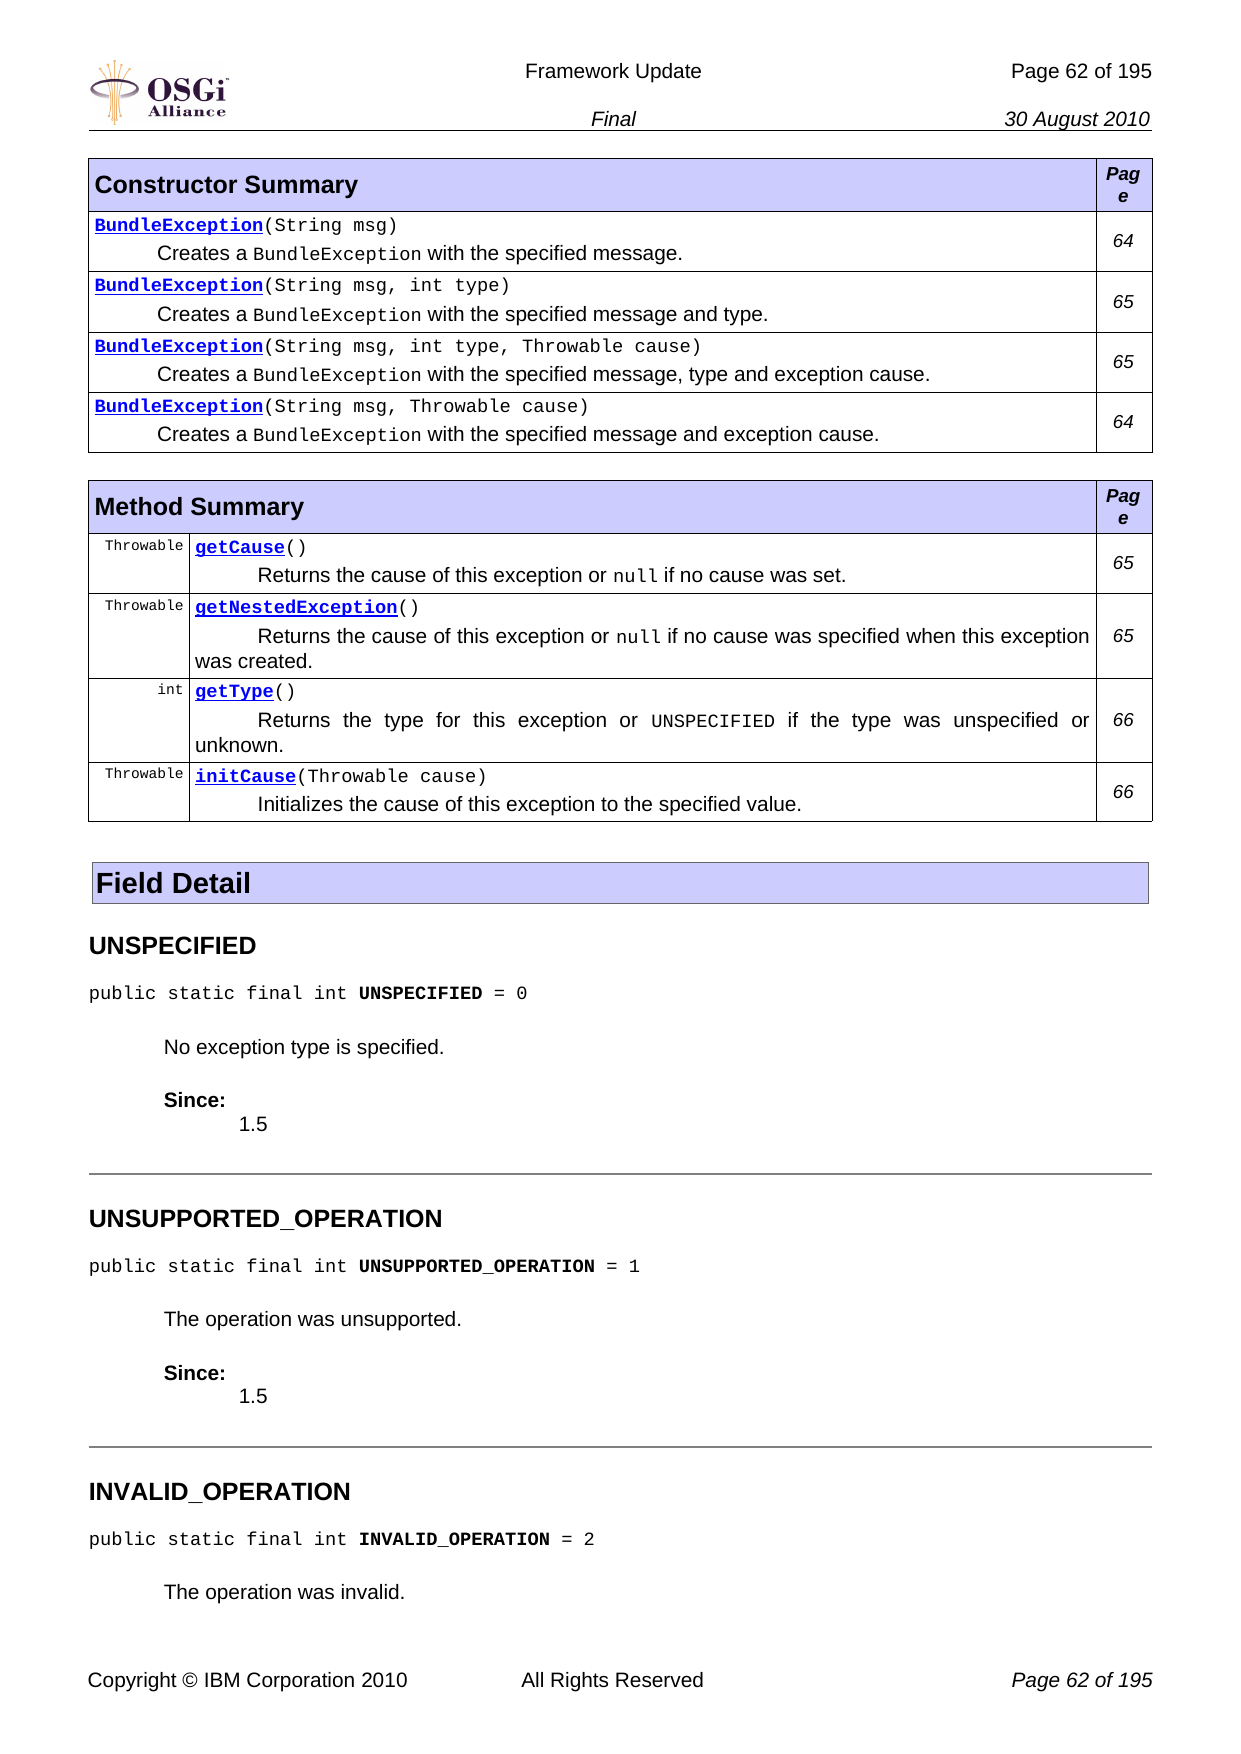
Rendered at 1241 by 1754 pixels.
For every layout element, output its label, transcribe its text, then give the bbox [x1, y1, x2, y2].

table_cell BundleException(String msg, int type) Creates a BundleException with the specified message and type. [89, 272, 1096, 332]
text No exception type is specified. [163, 1034, 1152, 1058]
table_cell int [89, 679, 189, 762]
text public static final int INVALID_OPERATION = 2 [88, 1529, 1152, 1551]
table_cell 62 [1097, 679, 1152, 762]
table_cell getCause() Returns the cause of this exception or null if no cause was set. [190, 534, 1096, 593]
table_cell 61 [1097, 534, 1152, 593]
text 1.5 [238, 1384, 1152, 1408]
table_cell getType() Returns the type for this exception or UNSPECIFIED if the type was unspecified or unknown. [190, 679, 1096, 762]
subtitle UNSPECIFIED [88, 931, 1152, 960]
table_cell 61 [1097, 763, 1152, 821]
table_cell 61 [1097, 594, 1152, 677]
text 1.5 [238, 1112, 1152, 1136]
subtitle Field Detail [93, 863, 1148, 903]
table_header Page [1097, 159, 1152, 211]
table_cell getNestedException() Returns the cause of this exception or null if no cause was specified when this exception was created. [190, 594, 1096, 677]
table_cell 60 [1097, 393, 1152, 452]
text The operation was invalid. [163, 1580, 1152, 1604]
table_cell Throwable [89, 534, 189, 593]
table_cell Throwable [89, 594, 189, 677]
subtitle UNSUPPORTED_OPERATION [88, 1204, 1152, 1233]
table_cell BundleException(String msg, int type, Throwable cause) Creates a BundleException with the specified message, type and exception cause. [89, 333, 1096, 392]
table_header Constructor Summary [89, 159, 1096, 211]
text Since: [163, 1088, 1152, 1112]
table_cell initCause(Throwable cause) Initializes the cause of this exception to the specified value. [190, 763, 1096, 821]
text The operation was unsupported. [163, 1307, 1152, 1331]
table_cell 60 [1097, 212, 1152, 271]
text public static final int UNSUPPORTED_OPERATION = 1 [88, 1257, 1152, 1278]
table_header Page [1097, 481, 1152, 533]
picture [90, 60, 230, 125]
table_cell Throwable [89, 763, 189, 821]
table_cell BundleException(String msg, Throwable cause) Creates a BundleException with the specified message and exception cause. [89, 393, 1096, 452]
table_header Method Summary [89, 481, 1096, 533]
table_cell 60 [1097, 333, 1152, 392]
text public static final int UNSPECIFIED = 0 [88, 984, 1152, 1005]
text Since: [163, 1360, 1152, 1384]
table_cell BundleException(String msg) Creates a BundleException with the specified message. [89, 212, 1096, 271]
table_cell 61 [1097, 272, 1152, 332]
subtitle INVALID_OPERATION [88, 1476, 1152, 1505]
